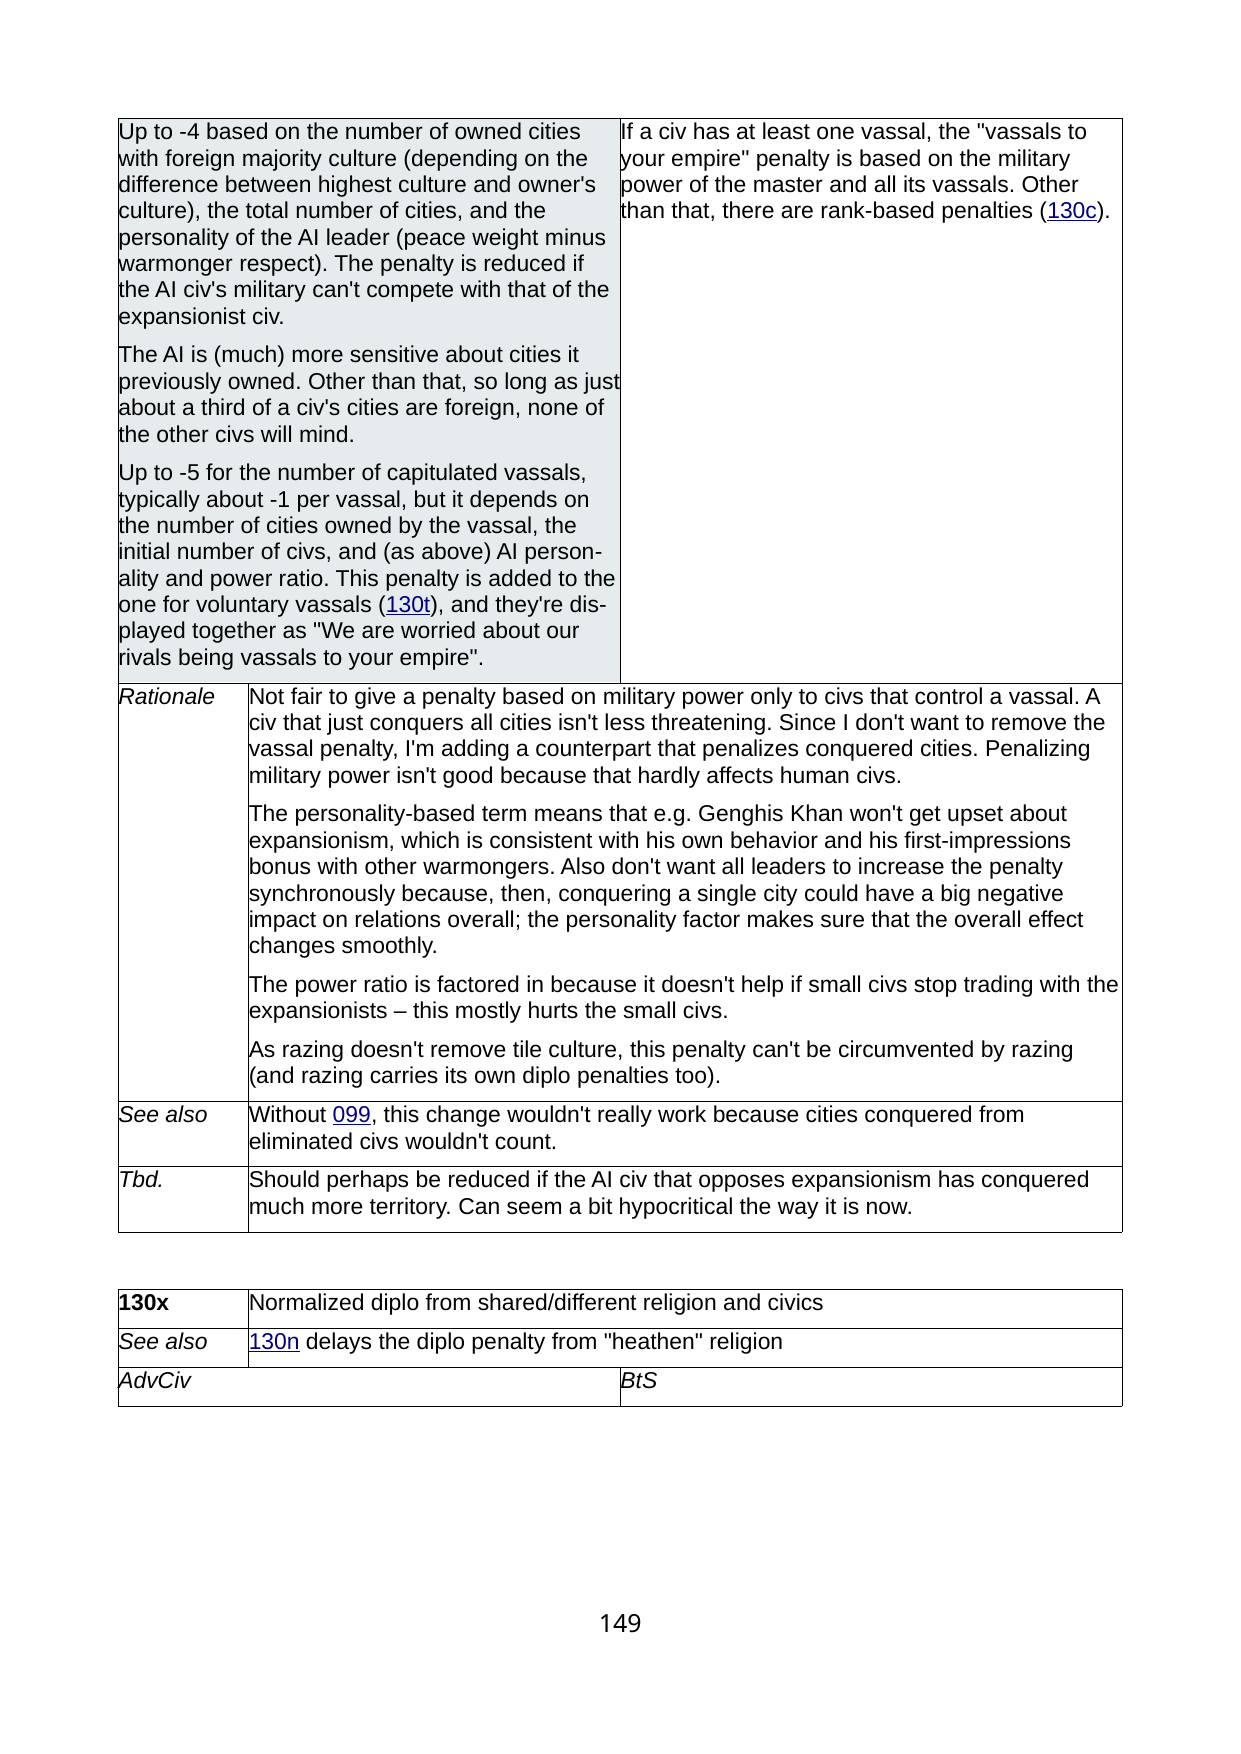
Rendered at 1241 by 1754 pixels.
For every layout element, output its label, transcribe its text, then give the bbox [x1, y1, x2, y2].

table_header 130x [119, 1290, 248, 1328]
table_cell 130n delays the diplo penalty from "heathen" religion [249, 1329, 1122, 1367]
table_cell Without 099, this change wouldn't really work because cities conquered from eliminated civs wouldn't count. [249, 1102, 1122, 1166]
table_cell See also [119, 1102, 248, 1166]
table_cell See also [119, 1329, 248, 1367]
table_cell BtS [621, 1368, 1122, 1406]
table_cell Should perhaps be reduced if the AI civ that opposes expansionism has conquered much more territory. Can seem a bit hypocritical the way it is now. [249, 1167, 1122, 1232]
table_cell Not fair to give a penalty based on military power only to civs that control a vassal. A civ that just conquers all cities isn't less threatening. Since I don't want to remove the vassal penalty, I'm adding a counterpart that penalizes conquered cities. Penalizing military power isn't good because that hardly affects human civs. The personality-based term means that e.g. Genghis Khan won't get upset about expansionism, which is consistent with his own behavior and his first-impressions bonus with other warmongers. Also don't want all leaders to increase the penalty synchronously because, then, conquering a single city could have a big negative impact on relations overall; the personality factor makes sure that the overall effect changes smoothly. The power ratio is factored in because it doesn't help if small civs stop trading with the expansionists – this mostly hurts the small civs. As razing doesn't remove tile culture, this penalty can't be circumvented by razing (and razing carries its own diplo penalties too). [249, 684, 1122, 1101]
table_header Normalized diplo from shared/different religion and civics [249, 1290, 1122, 1328]
table_cell Up to -4 based on the number of owned cities with foreign majority culture (depending on the difference between highest culture and owner's culture), the total number of cities, and the personality of the AI leader (peace weight minus warmonger respect). The penalty is reduced if the AI civ's military can't compete with that of the expansionist civ. The AI is (much) more sensitive about cities it previously owned. Other than that, so long as just about a third of a civ's cities are foreign, none of the other civs will mind. Up to -5 for the number of capitulated vassals, typically about -1 per vassal, but it depends on the number of cities owned by the vassal, the initial number of civs, and (as above) AI person­ality and power ratio. This penalty is added to the one for voluntary vassals (130t), and they're dis­played together as "We are worried about our rivals being vassals to your empire". [119, 119, 620, 682]
table_cell Rationale [119, 684, 248, 1101]
table_cell AdvCiv [119, 1368, 620, 1406]
table_cell Tbd. [119, 1167, 248, 1232]
table_cell If a civ has at least one vassal, the "vassals to your empire" penalty is based on the military power of the master and all its vassals. Other than that, there are rank-based penalties (130c). [621, 119, 1122, 682]
